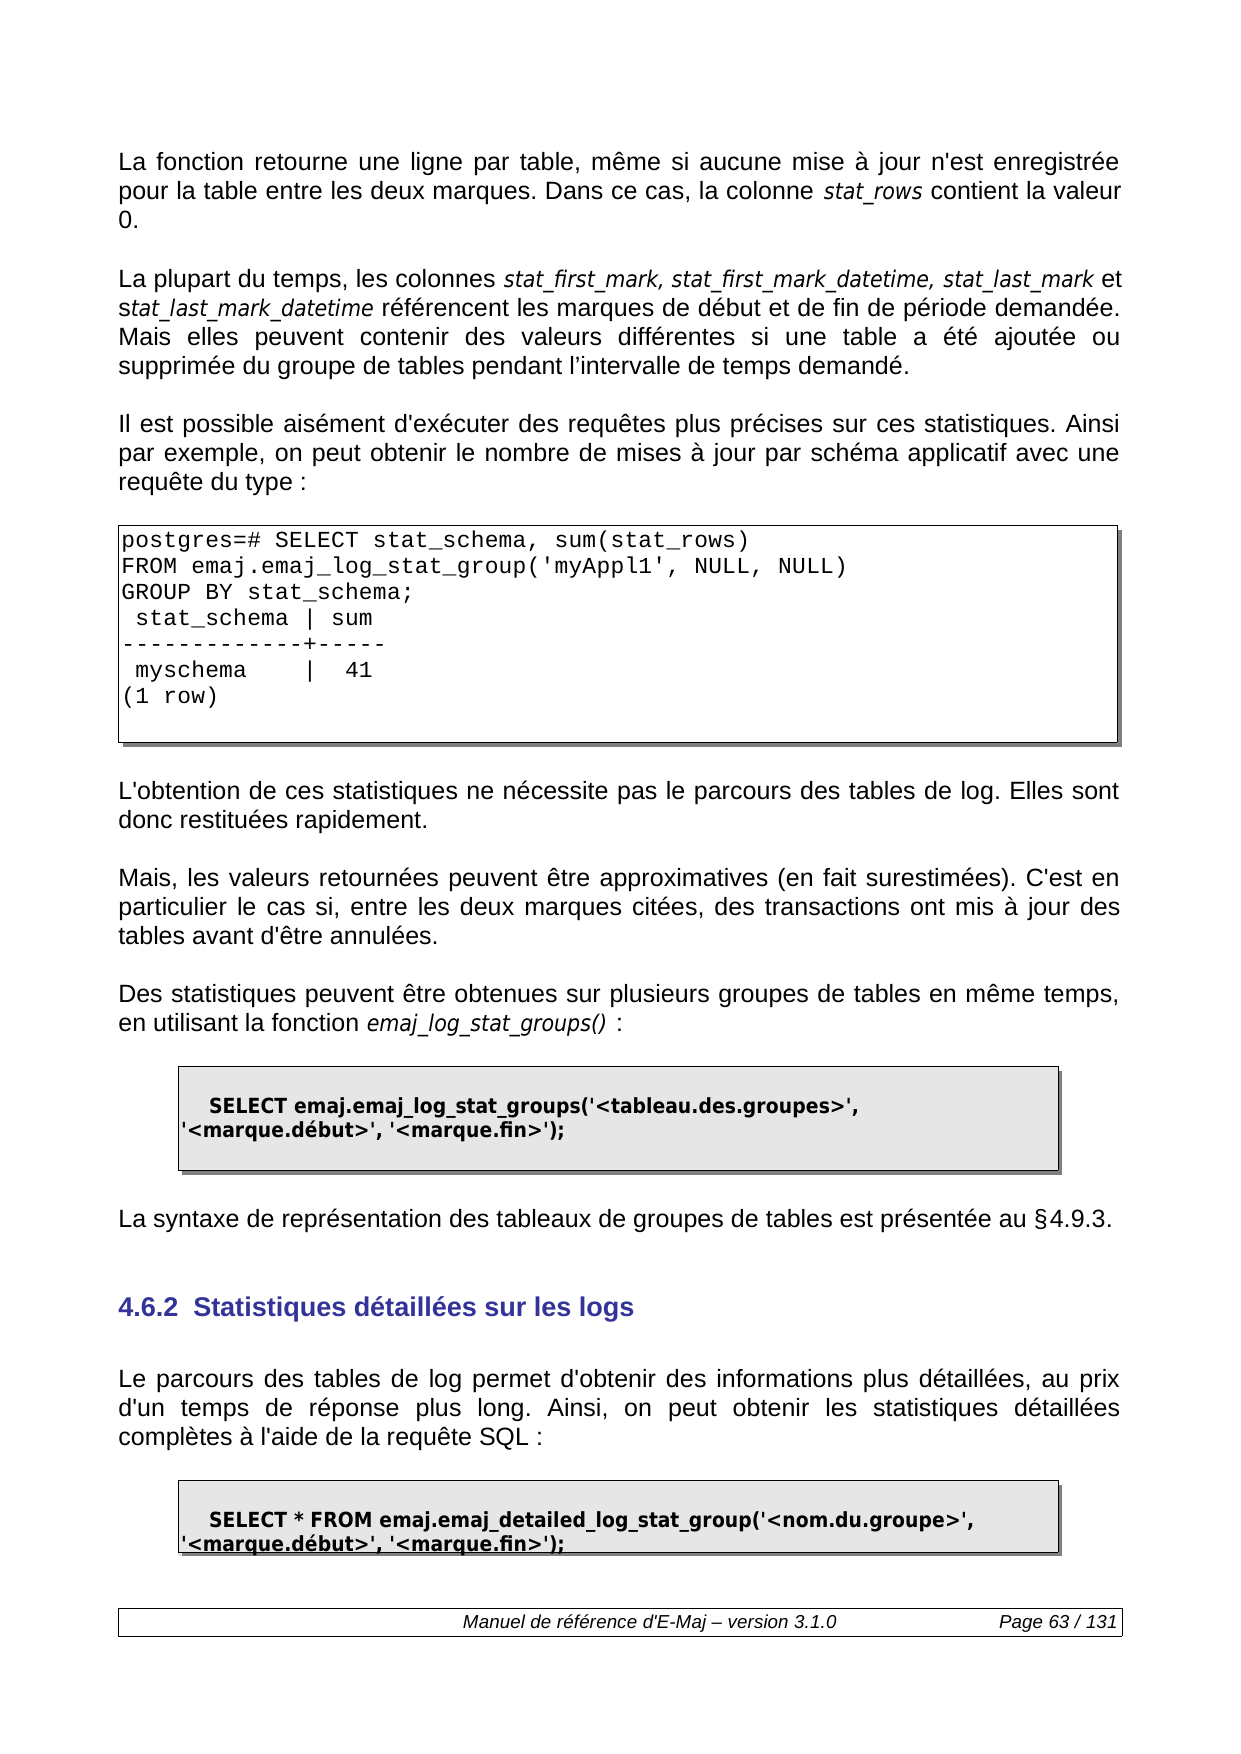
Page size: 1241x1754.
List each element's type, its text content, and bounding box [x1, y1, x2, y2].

text Mais, les valeurs retournées peuvent être approximatives (en fait surestimées). C'est en particulier le cas si, entre les deux marques citées, des transactions ont mis à jour des tables avant d'être annulées. [118, 863, 1122, 950]
text SELECT emaj.emaj_log_stat_groups('<tableau.des.groupes>', '<marque.début>', '<marque.fin>'); [179, 1091, 1058, 1140]
text Le parcours des tables de log permet d'obtenir des informations plus détaillées, au prix d'un temps de réponse plus long. Ainsi, on peut obtenir les statistiques détaillées complètes à l'aide de la requête SQL : [118, 1364, 1122, 1451]
text Il est possible aisément d'exécuter des requêtes plus précises sur ces statistiques. Ainsi par exemple, on peut obtenir le nombre de mises à jour par schéma applicatif avec une requête du type : [118, 409, 1122, 496]
text GROUP BY stat_schema; [119, 577, 1117, 603]
text -------------+----- [119, 629, 1117, 655]
text myschema | 41 [119, 655, 1117, 681]
text La syntaxe de représentation des tableaux de groupes de tables est présentée au §4.9.3. [118, 1204, 1122, 1233]
text La fonction retourne une ligne par table, même si aucune mise à jour n'est enregistrée pour la table entre les deux marques. Dans ce cas, la colonne stat_rows contient la valeur 0. [118, 147, 1122, 234]
text FROM emaj.emaj_log_stat_group('myAppl1', NULL, NULL) [119, 551, 1117, 577]
text SELECT * FROM emaj.emaj_detailed_log_stat_group('<nom.du.groupe>', '<marque.début>', '<marque.fin>'); [179, 1504, 1058, 1552]
text postgres=# SELECT stat_schema, sum(stat_rows) [119, 526, 1117, 551]
text L'obtention de ces statistiques ne nécessite pas le parcours des tables de log. Elles sont donc restituées rapidement. [118, 776, 1122, 834]
text Des statistiques peuvent être obtenues sur plusieurs groupes de tables en même temps, en utilisant la fonction emaj_log_stat_groups() : [118, 979, 1122, 1037]
text (1 row) [119, 681, 1117, 710]
subtitle Statistiques détaillées sur les logs [118, 1291, 1122, 1322]
text stat_schema | sum [119, 603, 1117, 629]
text La plupart du temps, les colonnes stat_first_mark, stat_first_mark_datetime, stat_last_mark et stat_last_mark_datetime référencent les marques de début et de fin de période demandée. Mais elles peuvent contenir des valeurs différentes si une table a été ajoutée ou supprimée du groupe de tables pendant l’intervalle de temps demandé. [118, 263, 1122, 380]
